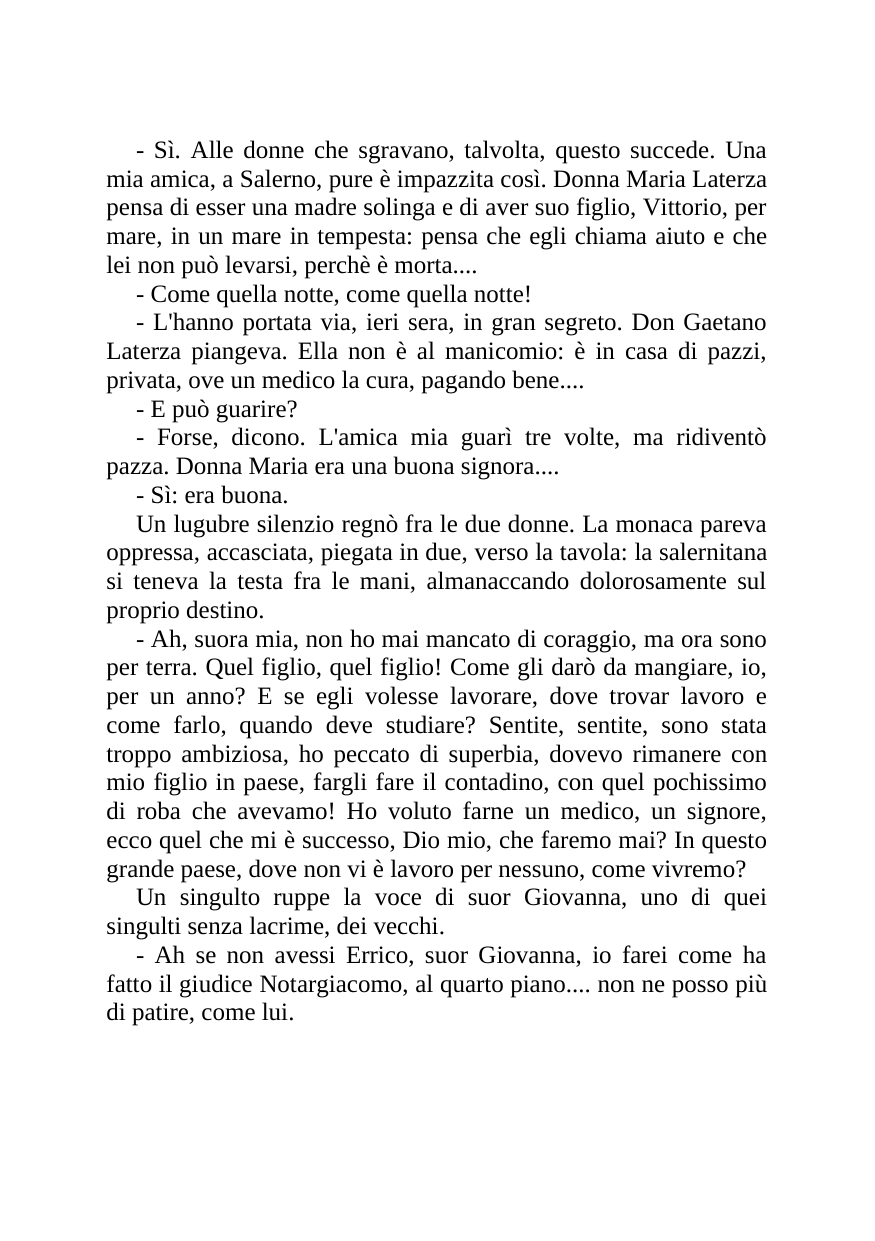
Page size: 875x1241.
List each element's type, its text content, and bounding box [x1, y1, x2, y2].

text - Ah, suora mia, non ho mai mancato di coraggio, ma ora sono per terra. Quel figlio, quel figlio! Come gli darò da mangiare, io, per un anno? E se egli volesse lavorare, dove trovar lavoro e come farlo, quando deve studiare? Sentite, sentite, sono stata troppo ambiziosa, ho peccato di superbia, dovevo rimanere con mio figlio in paese, fargli fare il contadino, con quel pochissimo di roba che avevamo! Ho voluto farne un medico, un signore, ecco quel che mi è successo, Dio mio, che faremo mai? In questo grande paese, dove non vi è lavoro per nessuno, come vivremo? [106, 624, 768, 882]
text Un singulto ruppe la voce di suor Giovanna, uno di quei singulti senza lacrime, dei vecchi. [106, 882, 768, 940]
text - L'hanno portata via, ieri sera, in gran segreto. Don Gaetano Laterza piangeva. Ella non è al manicomio: è in casa di pazzi, privata, ove un medico la cura, pagando bene.... [106, 307, 768, 394]
text - Forse, dicono. L'amica mia guarì tre volte, ma ridiventò pazza. Donna Maria era una buona signora.... [106, 422, 768, 480]
text Un lugubre silenzio regnò fra le due donne. La monaca pareva oppressa, accasciata, piegata in due, verso la tavola: la salernitana si teneva la testa fra le mani, almanaccando dolorosamente sul proprio destino. [106, 509, 768, 624]
text - E può guarire? [106, 394, 768, 422]
text - Sì: era buona. [106, 480, 768, 509]
text - Come quella notte, come quella notte! [106, 279, 768, 307]
text - Ah se non avessi Errico, suor Giovanna, io farei come ha fatto il giudice Notargiacomo, al quarto piano.... non ne posso più di patire, come lui. [106, 940, 768, 1026]
text - Sì. Alle donne che sgravano, talvolta, questo succede. Una mia amica, a Salerno, pure è impazzita così. Donna Maria Laterza pensa di esser una madre solinga e di aver suo figlio, Vittorio, per mare, in un mare in tempesta: pensa che egli chiama aiuto e che lei non può levarsi, perchè è morta.... [106, 135, 768, 279]
